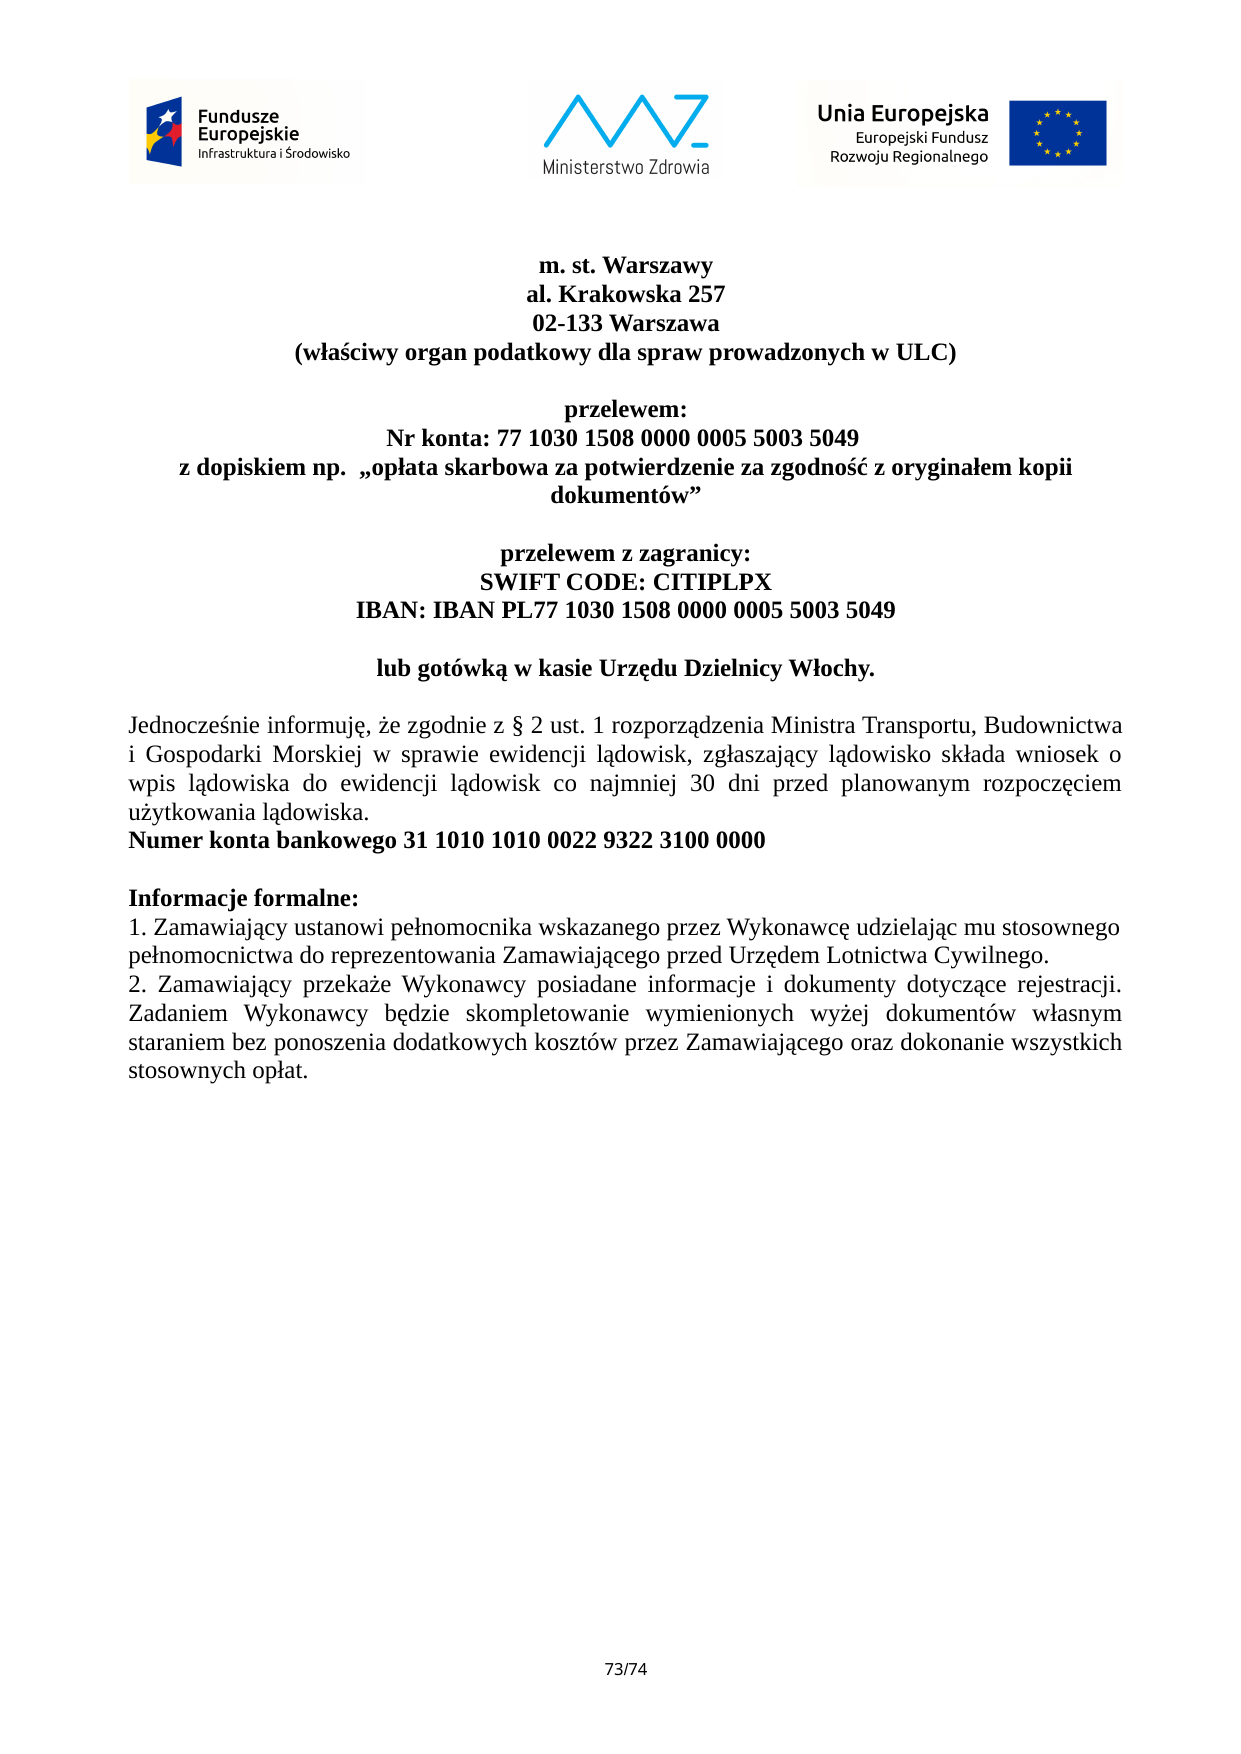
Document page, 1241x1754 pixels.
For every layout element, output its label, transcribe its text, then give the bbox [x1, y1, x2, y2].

text al. Krakowska 257 [128, 279, 1123, 308]
text IBAN: IBAN PL77 1030 1508 0000 0005 5003 5049 [128, 595, 1123, 624]
text Jednocześnie informuję, że zgodnie z § 2 ust. 1 rozporządzenia Ministra Transportu, Budownictwa i Gospodarki Morskiej w sprawie ewidencji lądowisk, zgłaszający lądowisko składa wniosek o wpis lądowiska do ewidencji lądowisk co najmniej 30 dni przed planowanym rozpoczęciem użytkowania lądowiska. [128, 710, 1123, 825]
picture [797, 79, 1124, 187]
text 02-133 Warszawa [128, 308, 1123, 337]
text 2. Zamawiający przekaże Wykonawcy posiadane informacje i dokumenty dotyczące rejestracji. Zadaniem Wykonawcy będzie skompletowanie wymienionych wyżej dokumentów własnym staraniem bez ponoszenia dodatkowych kosztów przez Zamawiającego oraz dokonanie wszystkich stosownych opłat. [128, 969, 1123, 1084]
text Numer konta bankowego 31 1010 1010 0022 9322 3100 0000 [128, 825, 1123, 854]
text lub gotówką w kasie Urzędu Dzielnicy Włochy. [128, 653, 1123, 682]
text SWIFT CODE: CITIPLPX [128, 567, 1123, 595]
picture [529, 79, 723, 180]
text Nr konta: 77 1030 1508 0000 0005 5003 5049 [128, 423, 1123, 452]
picture [129, 79, 367, 184]
text Informacje formalne: [128, 883, 1123, 912]
text (właściwy organ podatkowy dla spraw prowadzonych w ULC) [128, 337, 1123, 365]
text przelewem: [128, 394, 1123, 423]
text m. st. Warszawy [128, 250, 1123, 279]
text przelewem z zagranicy: [128, 538, 1123, 567]
text 1. Zamawiający ustanowi pełnomocnika wskazanego przez Wykonawcę udzielając mu stosownego pełnomocnictwa do reprezentowania Zamawiającego przed Urzędem Lotnictwa Cywilnego. [128, 912, 1123, 969]
text z dopiskiem np. „opłata skarbowa za potwierdzenie za zgodność z oryginałem kopii dokumentów” [128, 452, 1123, 509]
